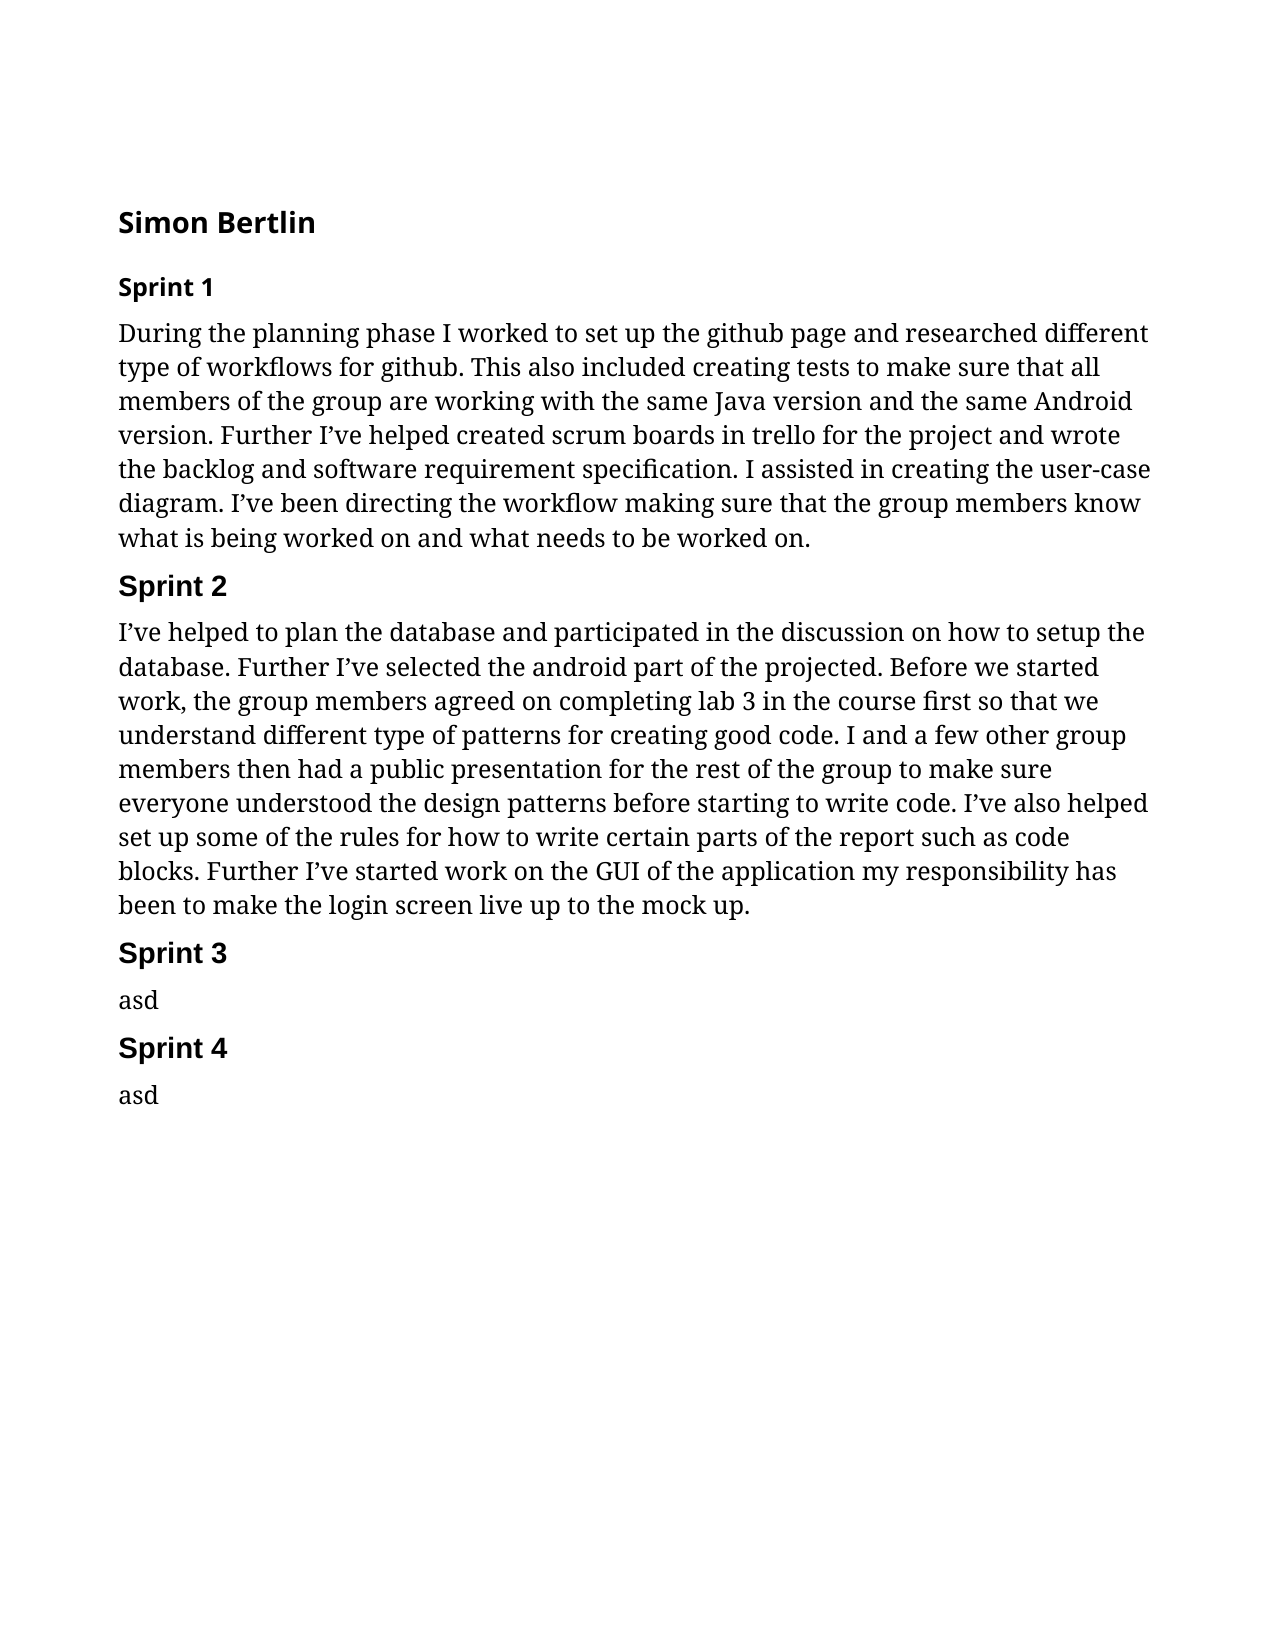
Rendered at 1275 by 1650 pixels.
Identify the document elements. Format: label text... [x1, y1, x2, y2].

text asd [118, 982, 1157, 1017]
subtitle Sprint 2 [118, 569, 1157, 603]
subtitle Sprint 4 [118, 1031, 1157, 1065]
subtitle Sprint 3 [118, 936, 1157, 970]
subtitle Sprint 1 [118, 269, 1157, 303]
text During the planning phase I worked to set up the github page and researched different type of workflows for github. This also included creating tests to make sure that all members of the group are working with the same Java version and the same Android version. Further I’ve helped created scrum boards in trello for the project and wrote the backlog and software requirement specification. I assisted in creating the user-case diagram. I’ve been directing the workflow making sure that the group members know what is being worked on and what needs to be worked on. [118, 316, 1157, 554]
subtitle Simon Bertlin [118, 202, 1157, 242]
text I’ve helped to plan the database and participated in the discussion on how to setup the database. Further I’ve selected the android part of the projected. Before we started work, the group members agreed on completing lab 3 in the course first so that we understand different type of patterns for creating good code. I and a few other group members then had a public presentation for the rest of the group to make sure everyone understood the design patterns before starting to write code. I’ve also helped set up some of the rules for how to write certain parts of the report such as code blocks. Further I’ve started work on the GUI of the application my responsibility has been to make the login screen live up to the mock up. [118, 615, 1157, 922]
text asd [118, 1077, 1157, 1111]
